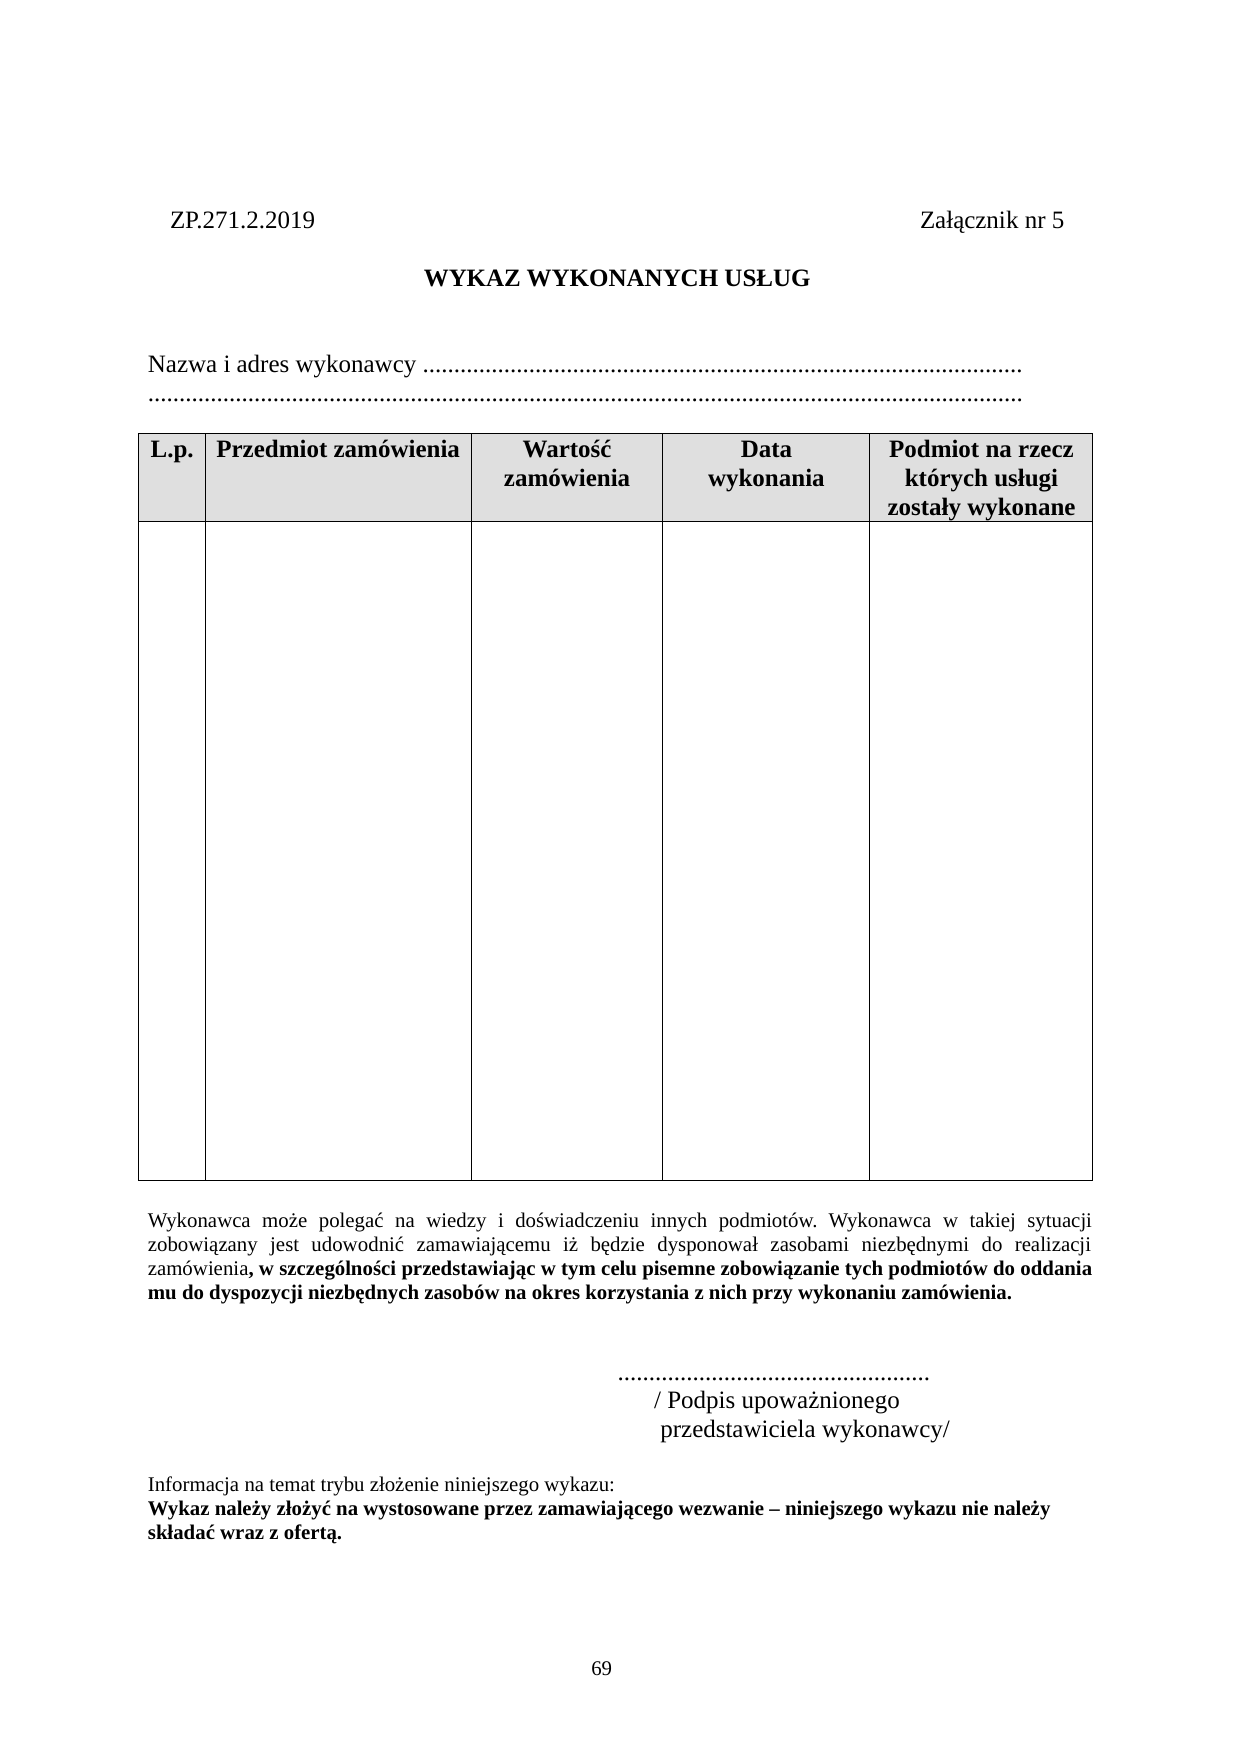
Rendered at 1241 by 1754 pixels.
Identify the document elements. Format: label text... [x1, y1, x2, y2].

table_cell [472, 522, 662, 1180]
text Wykonawca może polegać na wiedzy i doświadczeniu innych podmiotów. Wykonawca w takiej sytuacji zobowiązany jest udowodnić zamawiającemu iż będzie dysponował zasobami niezbędnymi do realizacji zamówienia, w szczególności przedstawiając w tym celu pisemne zobowiązanie tych podmiotów do oddania mu do dyspozycji niezbędnych zasobów na okres korzystania z nich przy wykonaniu zamówienia. [148, 1208, 1093, 1304]
text Informacja na temat trybu złożenie niniejszego wykazu: [148, 1472, 1093, 1496]
text .................................................. [148, 1357, 1093, 1386]
table_header Data wykonania [663, 434, 869, 521]
table_cell [139, 522, 205, 1180]
text / Podpis upoważnionego [148, 1386, 1093, 1414]
text Wykaz należy złożyć na wystosowane przez zamawiającego wezwanie – niniejszego wykazu nie należy składać wraz z ofertą. [148, 1496, 1093, 1544]
table_cell [870, 522, 1092, 1180]
table_header Przedmiot zamówienia [206, 434, 471, 521]
table_cell [663, 522, 869, 1180]
table_cell [206, 522, 471, 1180]
text ............................................................................................................................................ [148, 378, 1093, 407]
table_header Wartość zamówienia [472, 434, 662, 521]
table_header Podmiot na rzecz których usługi zostały wykonane [870, 434, 1092, 521]
text Nazwa i adres wykonawcy ................................................................................................ [148, 349, 1093, 378]
table_header L.p. [139, 434, 205, 521]
text ZP.271.2.2019 Załącznik nr 5 [148, 206, 1093, 234]
text przedstawiciela wykonawcy/ [148, 1414, 1093, 1443]
text WYKAZ WYKONANYCH USŁUG [148, 263, 1093, 292]
